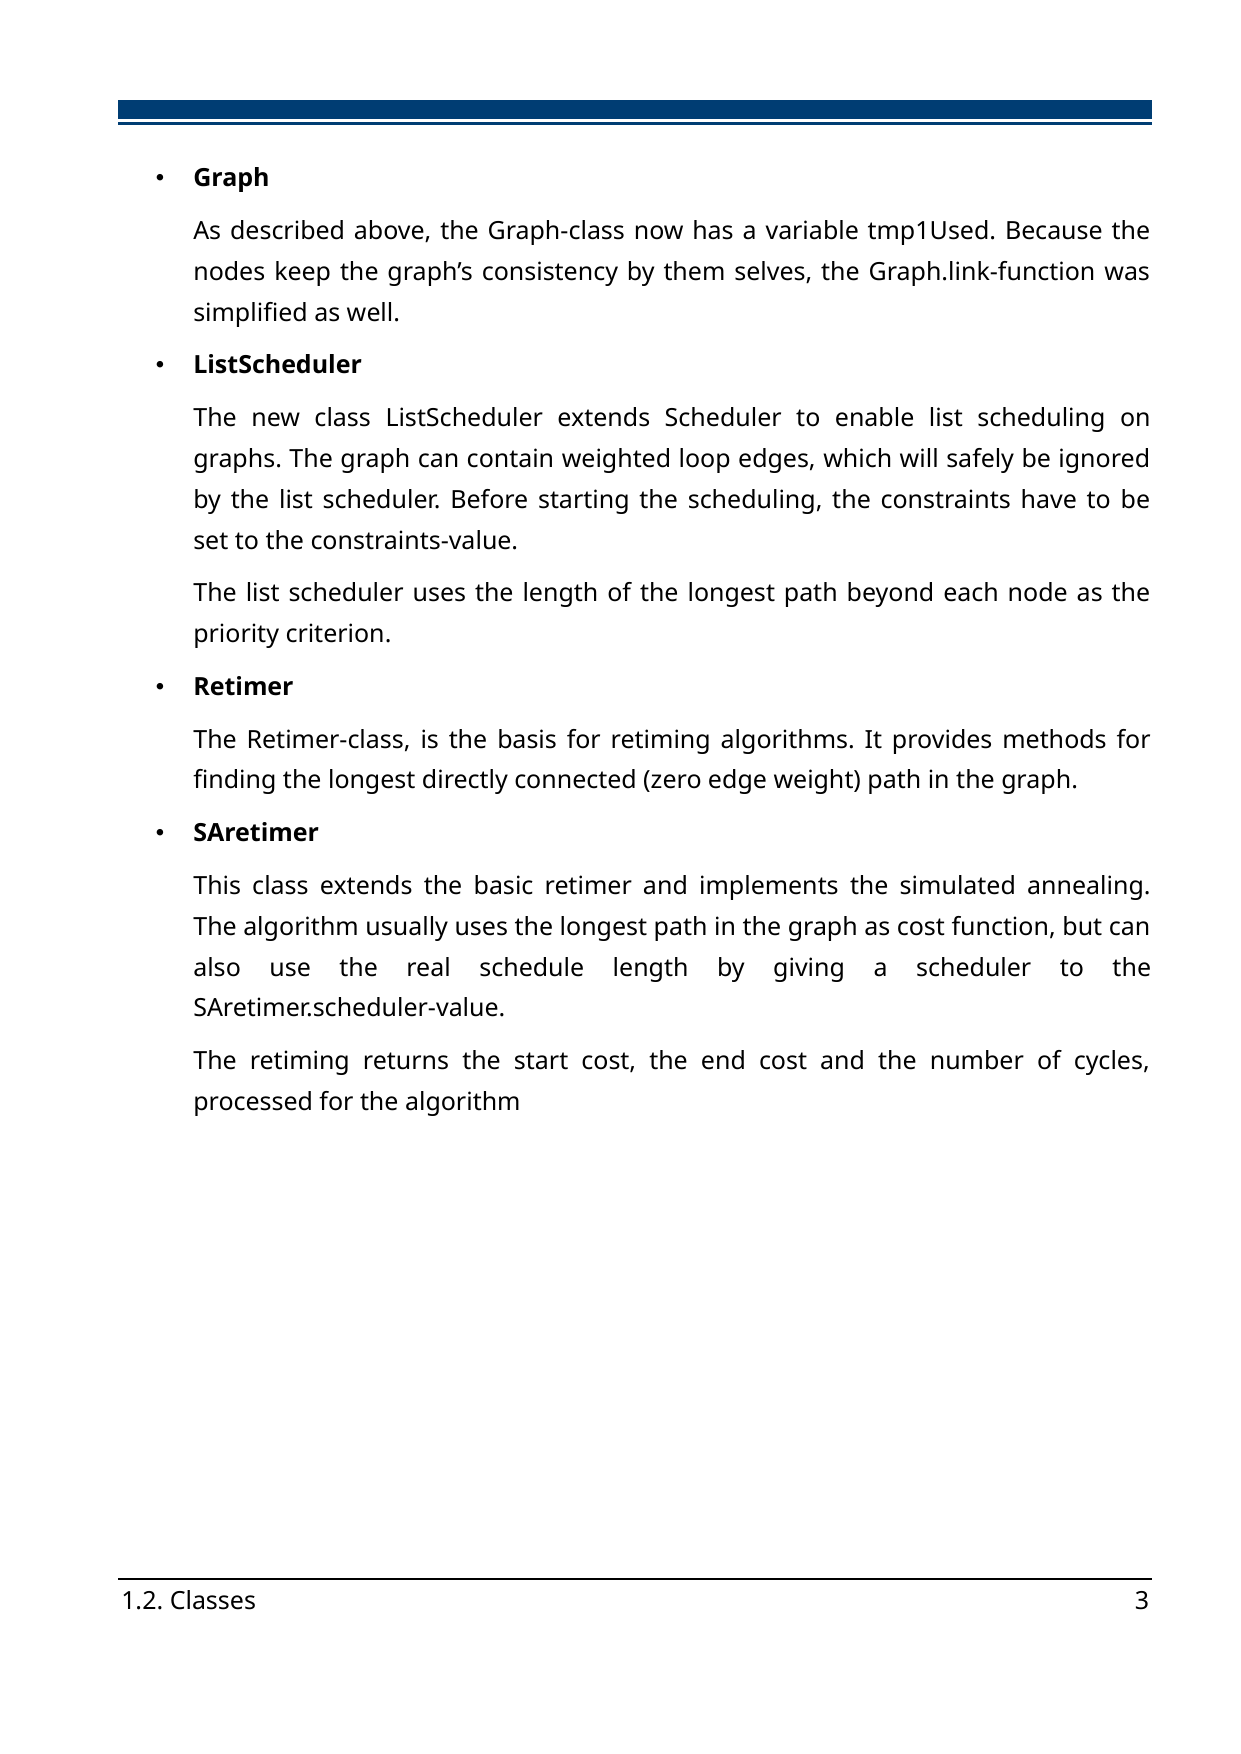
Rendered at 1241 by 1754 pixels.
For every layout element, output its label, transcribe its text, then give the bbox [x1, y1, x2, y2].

list Retimer [156, 669, 1152, 703]
list Graph [156, 160, 1152, 194]
list The Retimer-class, is the basis for retiming algorithms. It provides methods for finding the longest directly connected (zero edge weight) path in the graph. [156, 721, 1152, 796]
list The list scheduler uses the length of the longest path beyond each node as the priority criterion. [156, 575, 1152, 650]
list The retiming returns the start cost, the end cost and the number of cycles, processed for the algorithm [156, 1043, 1152, 1118]
list SAretimer [156, 815, 1152, 849]
list As described above, the Graph-class now has a variable tmp1Used. Because the nodes keep the graph’s consistency by them selves, the Graph.link-function was simplified as well. [156, 213, 1152, 328]
list The new class ListScheduler extends Scheduler to enable list scheduling on graphs. The graph can contain weighted loop edges, which will safely be ignored by the list scheduler. Before starting the scheduling, the constraints have to be set to the constraints-value. [156, 400, 1152, 556]
list This class extends the basic retimer and implements the simulated annealing. The algorithm usually uses the longest path in the graph as cost function, but can also use the real schedule length by giving a scheduler to the SAretimer.scheduler-value. [156, 868, 1152, 1024]
list ListScheduler [156, 347, 1152, 381]
